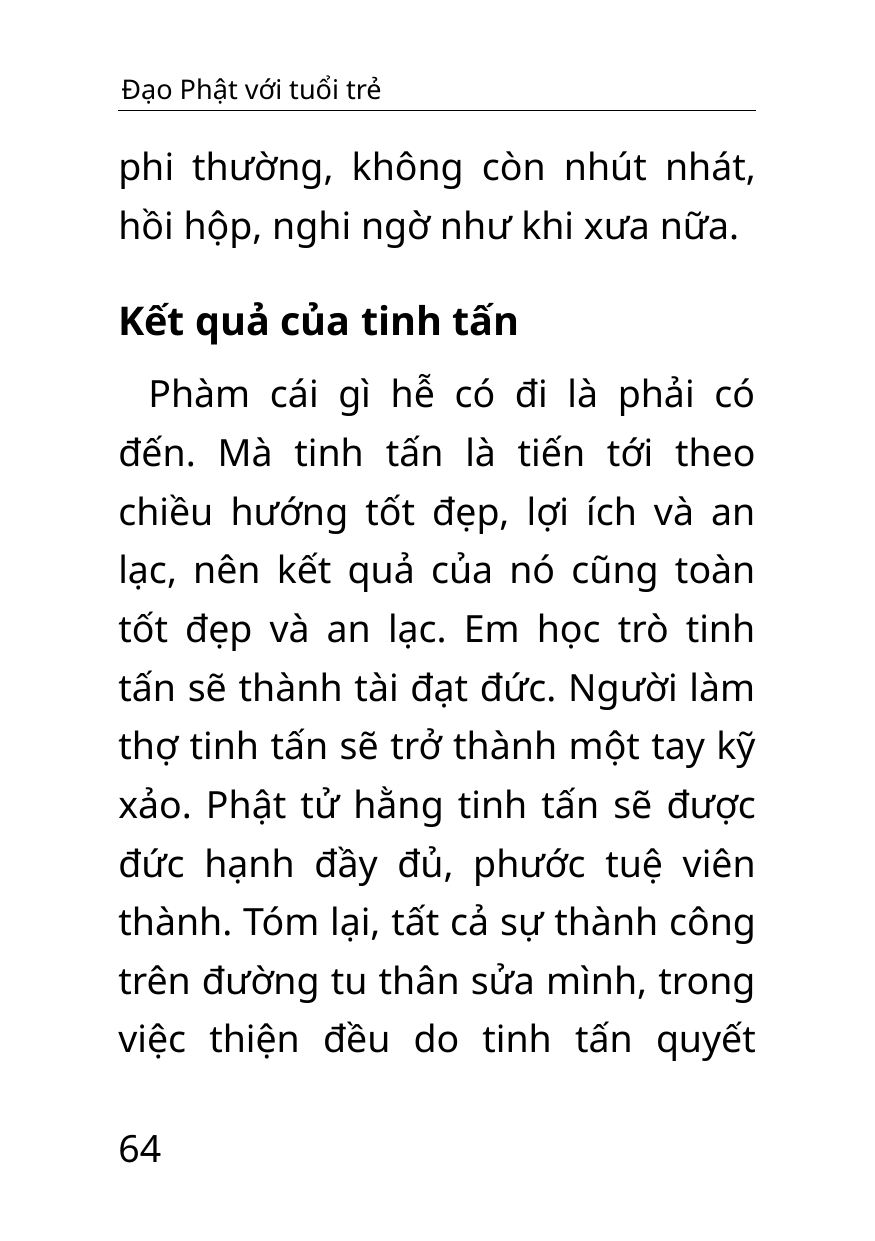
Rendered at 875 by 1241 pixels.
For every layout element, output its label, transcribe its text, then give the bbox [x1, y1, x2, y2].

text phi thường, không còn nhút nhát, hồi hộp, nghi ngờ như khi xưa nữa. [118, 141, 756, 250]
text Phàm cái gì hễ có đi là phải có đến. Mà tinh tấn là tiến tới theo chiều hướng tốt đẹp, lợi ích và an lạc, nên kết quả của nó cũng toàn tốt đẹp và an lạc. Em học trò tinh tấn sẽ thành tài đạt đức. Người làm thợ tinh tấn sẽ trở thành một tay kỹ xảo. Phật tử hằng tinh tấn sẽ được đức hạnh đầy đủ, phước tuệ viên thành. Tóm lại, tất cả sự thành công trên đường tu thân sửa mình, trong việc thiện đều do tinh tấn quyết [118, 368, 756, 1064]
subtitle Kết quả của tinh tấn [118, 293, 756, 347]
